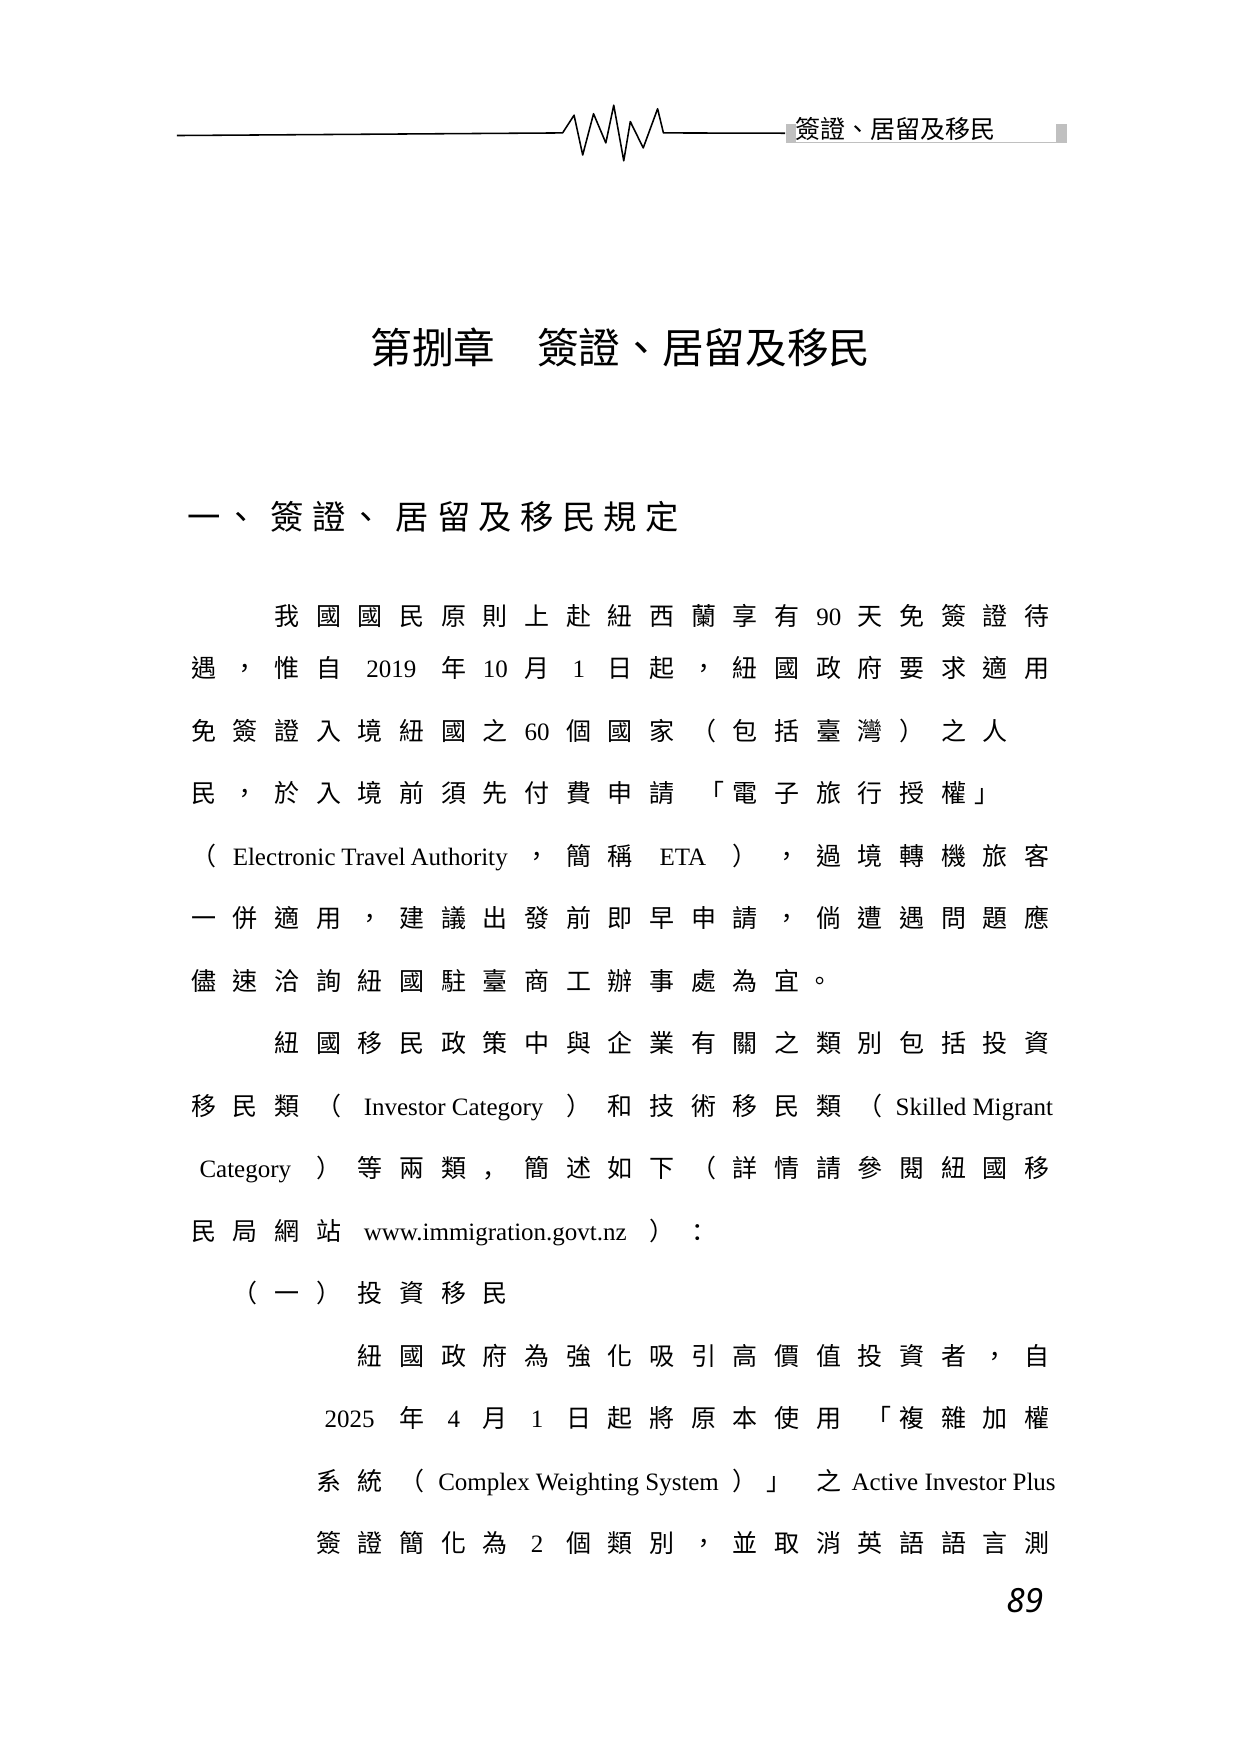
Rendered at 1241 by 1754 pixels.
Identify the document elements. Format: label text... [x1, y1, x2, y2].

subtitle 第捌章 簽證、居留及移民 [183, 304, 1058, 366]
subtitle 一、簽證、居留及移民規定 [183, 473, 1058, 536]
text 我國國民原則上赴紐西蘭享有90天免簽證待遇，惟自2019年10月1日起，紐國政府要求適用免簽證入境紐國之60個國家（包括臺灣）之人民，於入境前須先付費申請「電子旅行授權」（Electronic Travel Authority，簡稱ETA），過境轉機旅客一併適用，建議出發前即早申請，倘遭遇問題應儘速洽詢紐國駐臺商工辦事處為宜。 [183, 563, 1058, 1000]
text 紐國政府為強化吸引高價值投資者，自2025年4月1日起將原本使用「複雜加權系統（Complex Weighting System）」之Active Investor Plus簽證簡化為2個類別，並取消英語語言測 [281, 1313, 1058, 1563]
text （一）投資移民 [207, 1250, 1058, 1313]
text 紐國移民政策中與企業有關之類別包括投資移民類（Investor Category）和技術移民類（Skilled Migrant Category）等兩類，簡述如下（詳情請參閱紐國移民局網站www.immigration.govt.nz）： [183, 1000, 1058, 1250]
